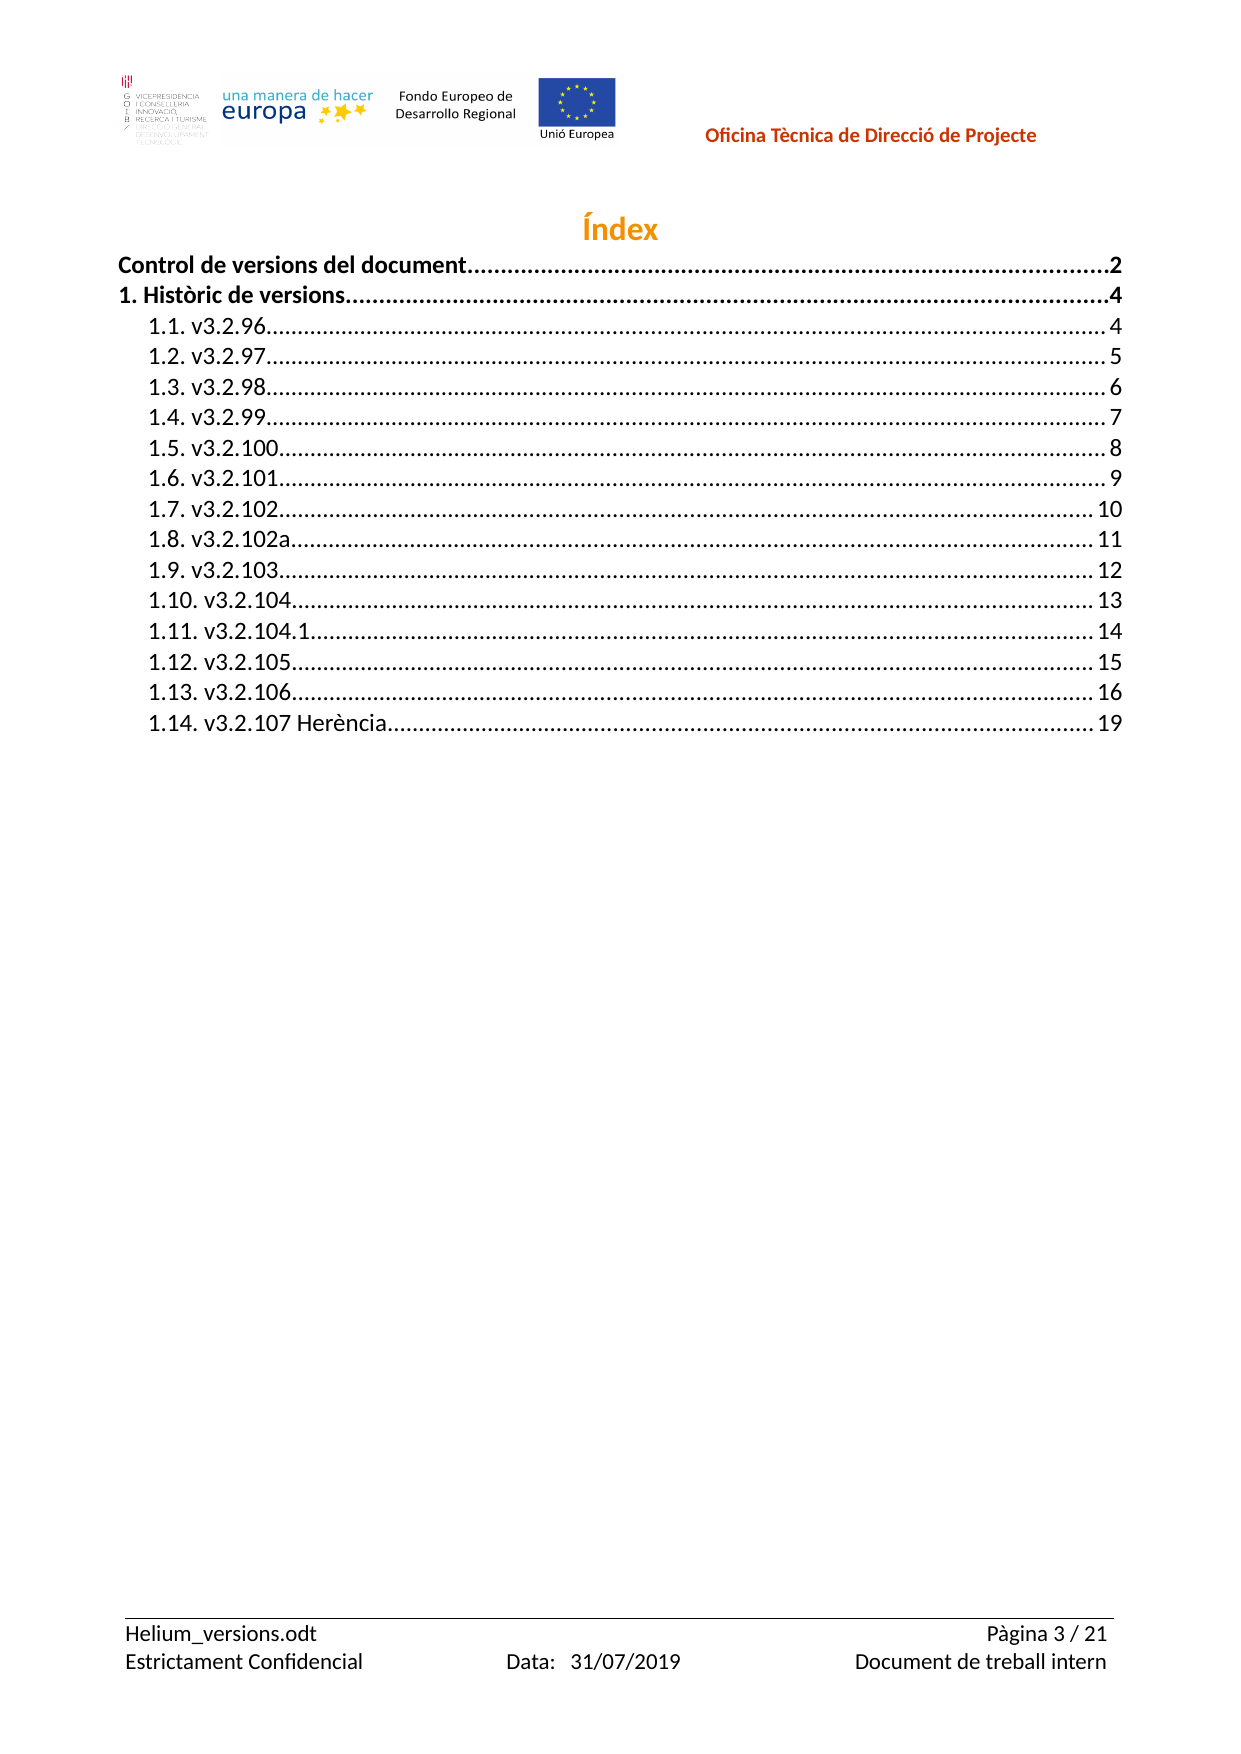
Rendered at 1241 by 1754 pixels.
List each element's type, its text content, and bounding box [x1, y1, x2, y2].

text 1.11. v3.2.104.1 14 [148, 615, 1122, 646]
text Índex [118, 208, 1122, 249]
picture [118, 73, 213, 147]
text 1.12. v3.2.105 15 [148, 646, 1122, 676]
text 1.10. v3.2.104 13 [148, 585, 1122, 615]
text 1.4. v3.2.99 7 [148, 402, 1122, 432]
text 1.5. v3.2.100 8 [148, 432, 1122, 463]
text 1.3. v3.2.98 6 [148, 371, 1122, 402]
text 1.6. v3.2.101 9 [148, 463, 1122, 493]
text 1.13. v3.2.106 16 [148, 676, 1122, 707]
text 1.8. v3.2.102a 11 [148, 524, 1122, 554]
text 1.9. v3.2.103 12 [148, 554, 1122, 585]
text 1.1. v3.2.96 4 [148, 310, 1122, 341]
text 1.7. v3.2.102 10 [148, 493, 1122, 524]
text Control de versions del document 2 [118, 249, 1122, 279]
text 1.14. v3.2.107 Herència 19 [148, 707, 1122, 737]
text 1.2. v3.2.97 5 [148, 341, 1122, 371]
text 1. Històric de versions 4 [118, 279, 1122, 310]
picture [219, 73, 621, 147]
